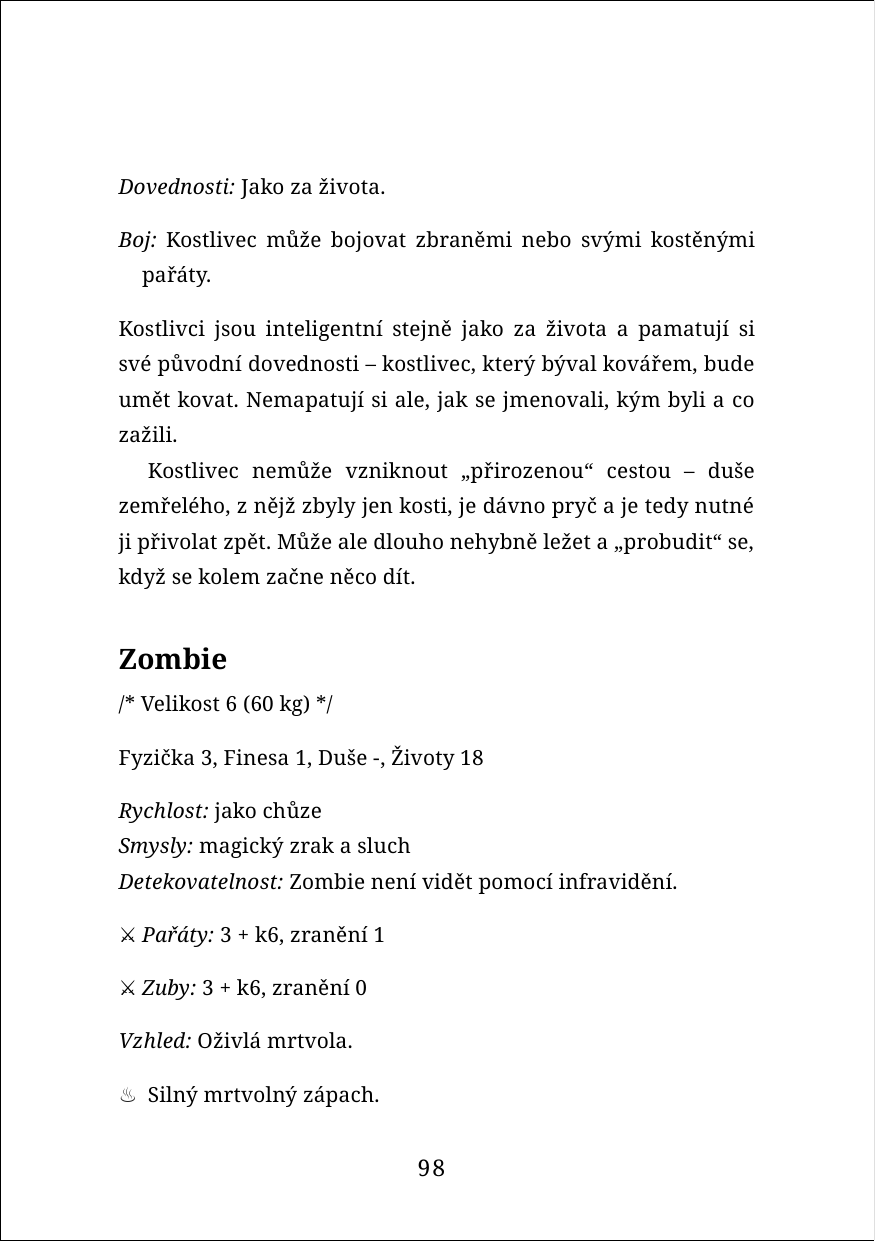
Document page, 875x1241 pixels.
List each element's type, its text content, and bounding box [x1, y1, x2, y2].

text Kostlivci jsou inteligentní stejně jako za života a pamatují si své původní dovednosti – kostlivec, který býval kovářem, bude umět kovat. Nemapatují si ale, jak se jmenovali, kým byli a co zažili. Kostlivec nemůže vzniknout „přirozenou“ cestou – duše zemřelého, z nějž zbyly jen kosti, je dávno pryč a je tedy nutné ji přivolat zpět. Může ale dlouho nehybně ležet a „probudit“ se, když se kolem začne něco dít. [118, 314, 756, 591]
text ⚔ Pařáty: 3 + k6, zranění 1 [118, 920, 756, 948]
text Vzhled: Oživlá mrtvola. [118, 1027, 756, 1055]
text Detekovatelnost: Zombie není vidět pomocí infravidění. [118, 867, 756, 895]
text Rychlost: jako chůze [118, 796, 756, 824]
text Dovednosti: Jako za života. [118, 172, 756, 200]
text /* Velikost 6 (60 kg) */ [118, 689, 756, 718]
text Boj: Kostlivec může bojovat zbraněmi nebo svými kostěnými pařáty. [118, 225, 756, 289]
text ⚔ Zuby: 3 + k6, zranění 0 [118, 973, 756, 1002]
subtitle Zombie [118, 639, 756, 678]
text ♨ Silný mrtvolný zápach. [118, 1080, 756, 1108]
text Smysly: magický zrak a sluch [118, 831, 756, 860]
text Fyzička 3, Finesa 1, Duše -, Životy 18 [118, 743, 756, 771]
